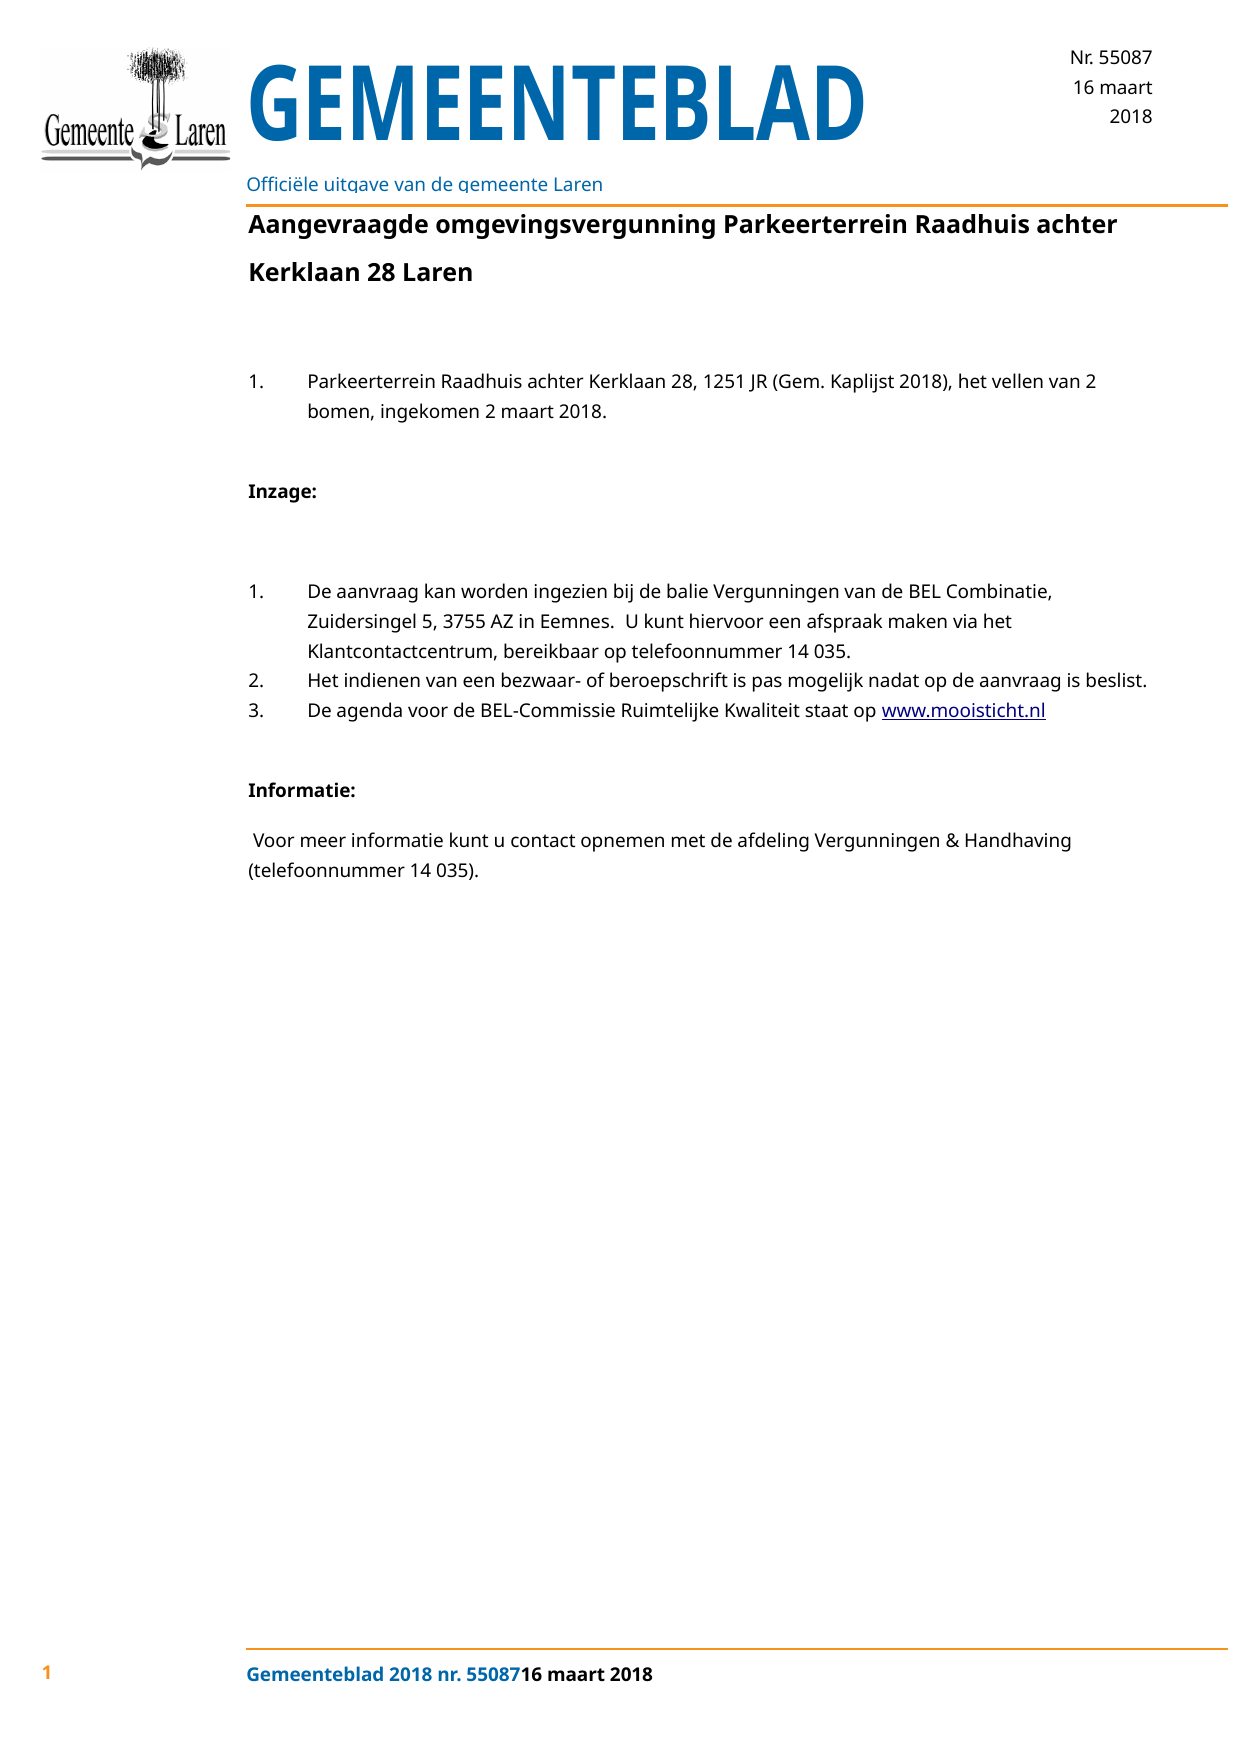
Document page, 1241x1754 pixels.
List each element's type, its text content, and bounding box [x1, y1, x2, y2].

text Informatie: [248, 777, 1152, 803]
text Aangevraagde omgevingsvergunning Parkeerterrein Raadhuis achter Kerklaan 28 Laren [248, 207, 1152, 288]
text Inzage: [248, 478, 1152, 504]
list De aanvraag kan worden ingezien bij de balie Vergunningen van de BEL Combinatie, Zuidersingel 5, 3755 AZ in Eemnes. U kunt hiervoor een afspraak maken via het Klantcontactcentrum, bereikbaar op telefoonnummer 14 035. [248, 579, 1152, 664]
picture [41, 47, 231, 172]
list De agenda voor de BEL-Commissie Ruimtelijke Kwaliteit staat op www.mooisticht.nl [248, 697, 1152, 723]
text Voor meer informatie kunt u contact opnemen met de afdeling Vergunningen & Handhaving (telefoonnummer 14 035). [248, 827, 1152, 883]
list Parkeerterrein Raadhuis achter Kerklaan 28, 1251 JR (Gem. Kaplijst 2018), het vellen van 2 bomen, ingekomen 2 maart 2018. [248, 368, 1152, 424]
list Het indienen van een bezwaar- of beroepschrift is pas mogelijk nadat op de aanvraag is beslist. [248, 667, 1152, 693]
